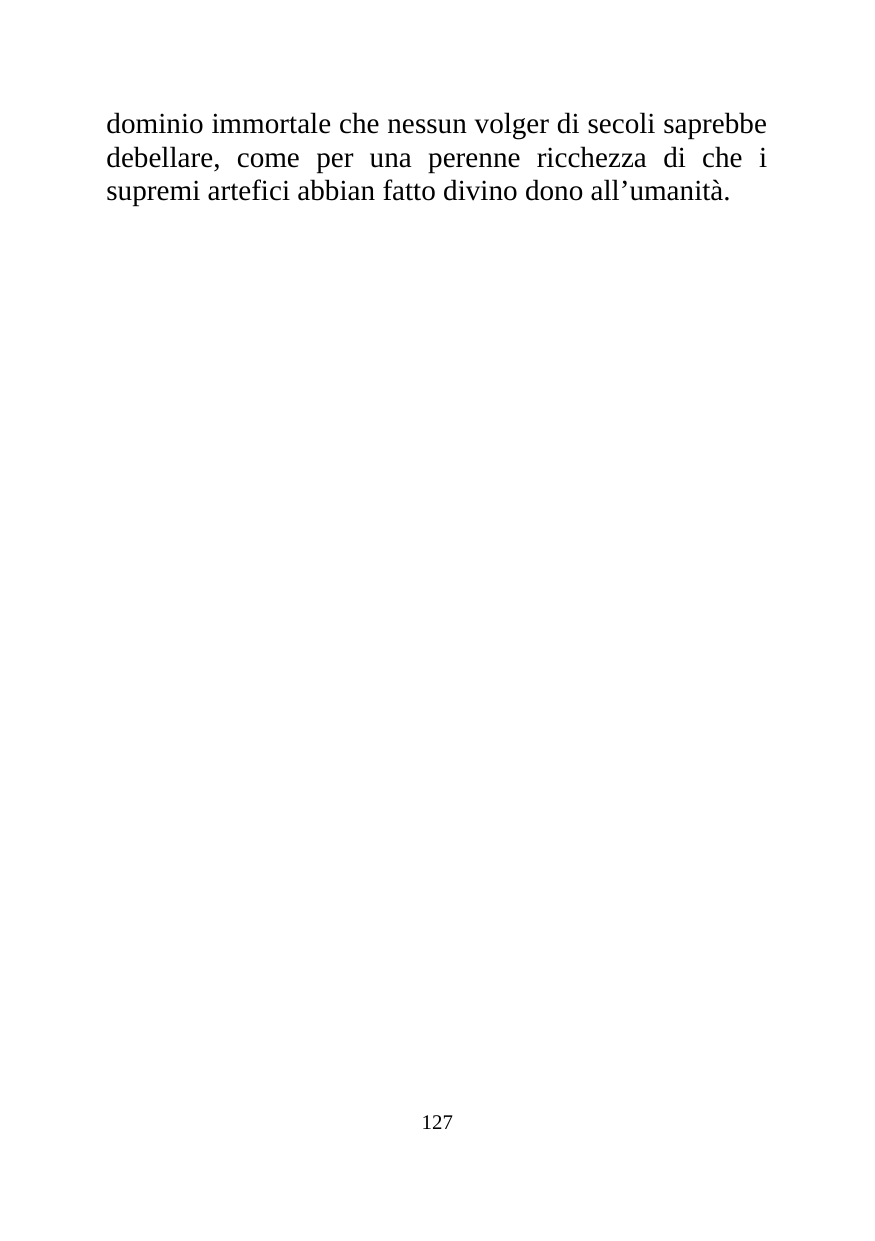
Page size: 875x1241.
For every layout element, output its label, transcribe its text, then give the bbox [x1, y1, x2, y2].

text dominio immortale che nessun volger di secoli saprebbe debellare, come per una perenne ricchezza di che i supremi artefici abbian fatto divino dono all’umanità. [106, 106, 768, 207]
